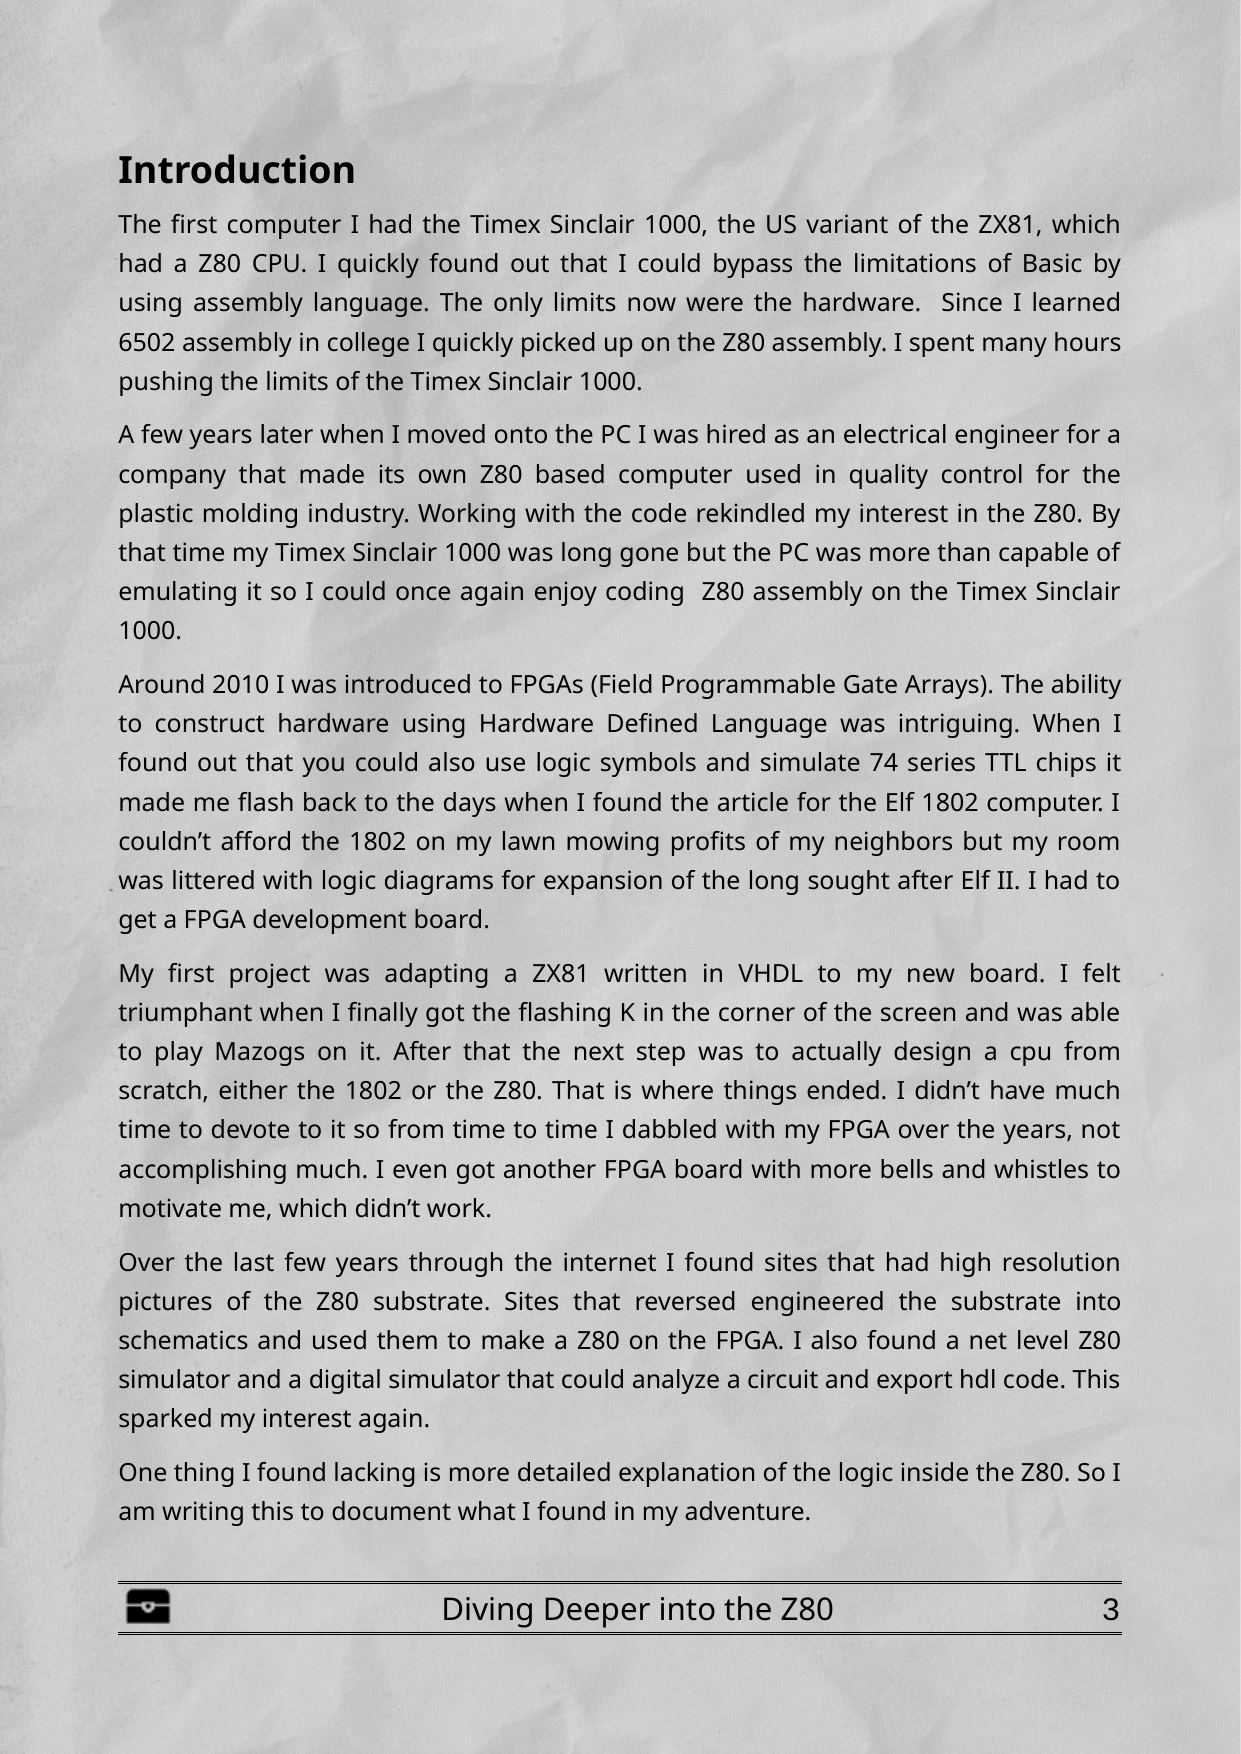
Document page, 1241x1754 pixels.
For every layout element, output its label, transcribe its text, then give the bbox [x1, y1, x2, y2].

text A few years later when I moved onto the PC I was hired as an electrical engineer for a company that made its own Z80 based computer used in quality control for the plastic molding industry. Working with the code rekindled my interest in the Z80. By that time my Timex Sinclair 1000 was long gone but the PC was more than capable of emulating it so I could once again enjoy coding Z80 assembly on the Timex Sinclair 1000. [118, 417, 1122, 647]
text Around 2010 I was introduced to FPGAs (Field Programmable Gate Arrays). The ability to construct hardware using Hardware Defined Language was intriguing. When I found out that you could also use logic symbols and simulate 74 series TTL chips it made me flash back to the days when I found the article for the Elf 1802 computer. I couldn’t afford the 1802 on my lawn mowing profits of my neighbors but my room was littered with logic diagrams for expansion of the long sought after Elf II. I had to get a FPGA development board. [118, 667, 1122, 936]
text Over the last few years through the internet I found sites that had high resolution pictures of the Z80 substrate. Sites that reversed engineered the substrate into schematics and used them to make a Z80 on the FPGA. I also found a net level Z80 simulator and a digital simulator that could analyze a circuit and export hdl code. This sparked my interest again. [118, 1244, 1122, 1435]
text The first computer I had the Timex Sinclair 1000, the US variant of the ZX81, which had a Z80 CPU. I quickly found out that I could bypass the limitations of Basic by using assembly language. The only limits now were the hardware. Since I learned 6502 assembly in college I quickly picked up on the Z80 assembly. I spent many hours pushing the limits of the Timex Sinclair 1000. [118, 207, 1122, 397]
picture [0, 0, 1241, 1754]
text My first project was adapting a ZX81 written in VHDL to my new board. I felt triumphant when I finally got the flashing K in the corner of the screen and was able to play Mazogs on it. After that the next step was to actually design a cpu from scratch, either the 1802 or the Z80. That is where things ended. I didn’t have much time to devote to it so from time to time I dabbled with my FPGA over the years, not accomplishing much. I even got another FPGA board with more bells and whistles to motivate me, which didn’t work. [118, 955, 1122, 1224]
text One thing I found lacking is more detailed explanation of the logic inside the Z80. So I am writing this to document what I found in my adventure. [118, 1454, 1122, 1528]
subtitle Introduction [118, 143, 1122, 194]
